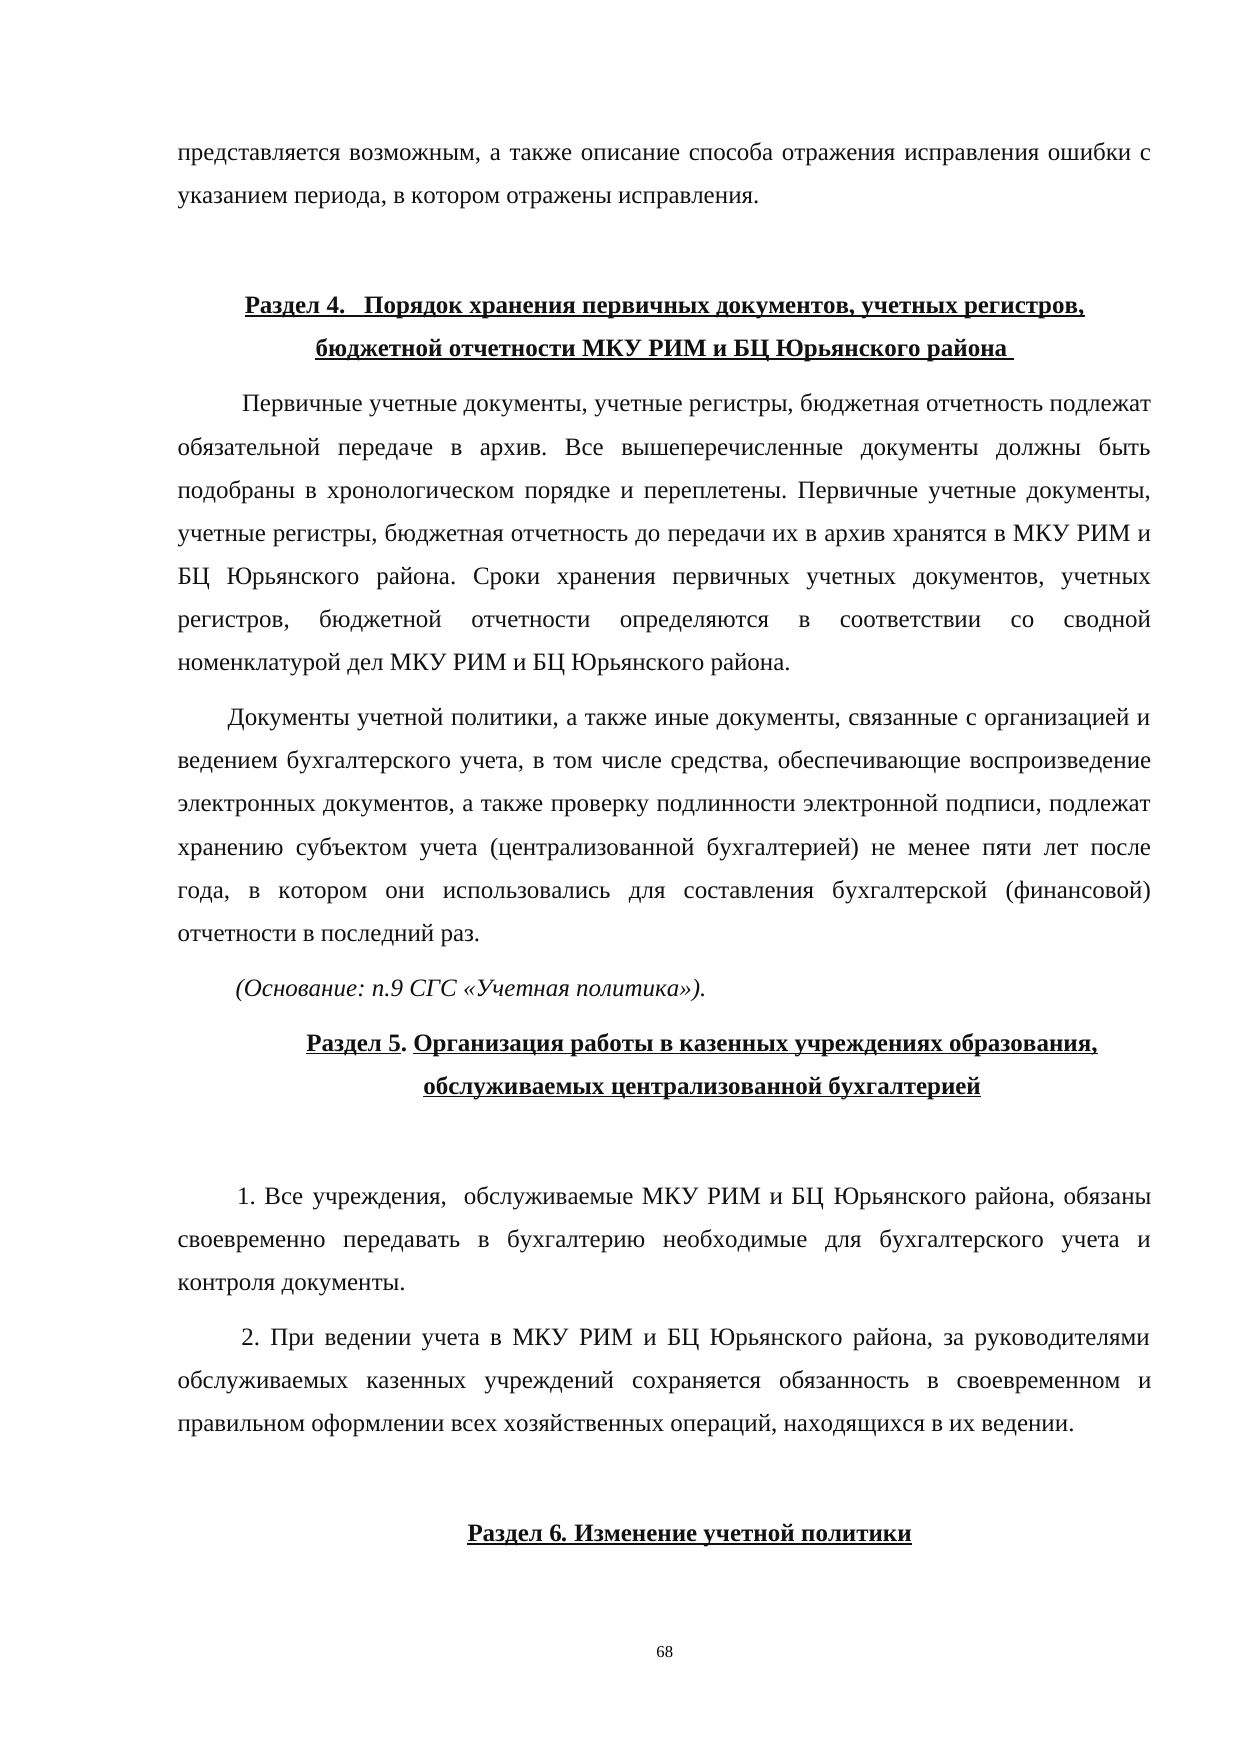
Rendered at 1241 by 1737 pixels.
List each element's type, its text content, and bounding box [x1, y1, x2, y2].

list Раздел 4. Порядок хранения первичных документов, учетных регистров, бюджетной отчетности МКУ РИМ и БЦ Юрьянского района [177, 290, 1152, 362]
text представляется возможным, а также описание способа отражения исправления ошибки с указанием периода, в котором отражены исправления. [177, 137, 1152, 209]
list 1. Все учреждения, обслуживаемые МКУ РИМ и БЦ Юрьянского района, обязаны своевременно передавать в бухгалтерию необходимые для бухгалтерского учета и контроля документы. [174, 1181, 1152, 1296]
text (Основание: п.9 СГС «Учетная политика»). [177, 973, 1152, 1002]
list 2. При ведении учета в МКУ РИМ и БЦ Юрьянского района, за руководителями обслуживаемых казенных учреждений сохраняется обязанность в своевременном и правильном оформлении всех хозяйственных операций, находящихся в их ведении. [177, 1322, 1152, 1437]
text Раздел 6. Изменение учетной политики [177, 1518, 1152, 1547]
text Документы учетной политики, а также иные документы, связанные с организацией и ведением бухгалтерского учета, в том числе средства, обеспечивающие воспроизведение электронных документов, а также проверку подлинности электронной подписи, подлежат хранению субъектом учета (централизованной бухгалтерией) не менее пяти лет после года, в котором они использовались для составления бухгалтерской (финансовой) отчетности в последний раз. [177, 702, 1152, 947]
text Первичные учетные документы, учетные регистры, бюджетная отчетность подлежат обязательной передаче в архив. Все вышеперечисленные документы должны быть подобраны в хронологическом порядке и переплетены. Первичные учетные документы, учетные регистры, бюджетная отчетность до передачи их в архив хранятся в МКУ РИМ и БЦ Юрьянского района. Сроки хранения первичных учетных документов, учетных регистров, бюджетной отчетности определяются в соответствии со сводной номенклатурой дел МКУ РИМ и БЦ Юрьянского района. [177, 388, 1152, 676]
list Раздел 5. Организация работы в казенных учреждениях образования, обслуживаемых централизованной бухгалтерией [215, 1028, 1152, 1100]
